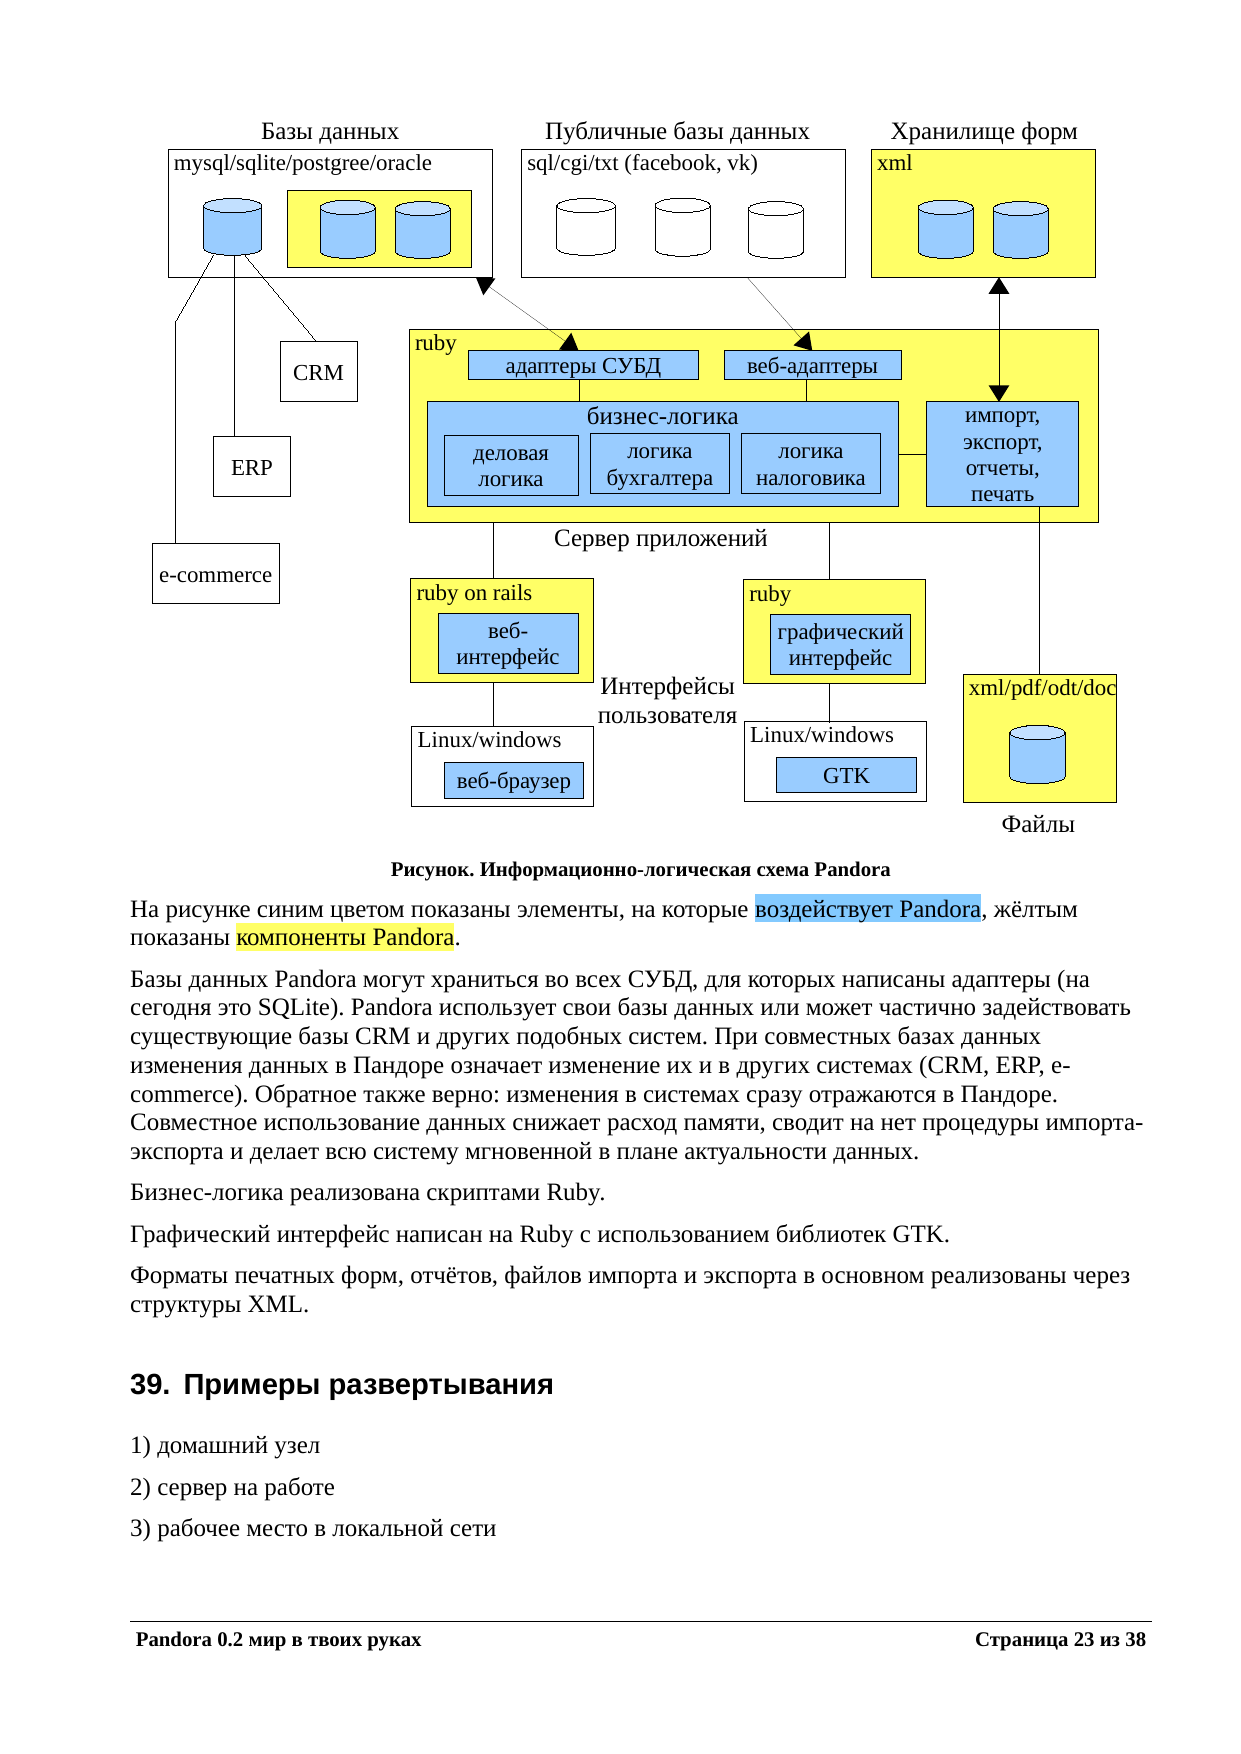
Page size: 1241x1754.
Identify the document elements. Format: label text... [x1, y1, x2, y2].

text Бизнес-логика реализована скриптами Ruby. [130, 1177, 1152, 1206]
text На рисунке синим цветом показаны элементы, на которые воздействует Pandora, жёлтым показаны компоненты Pandora. [130, 894, 1152, 951]
text 1) домашний узел [130, 1430, 1152, 1459]
text 3) рабочее место в локальной сети [130, 1513, 1152, 1542]
text Базы данных Pandora могут храниться во всех СУБД, для которых написаны адаптеры (на сегодня это SQLite). Pandora использует свои базы данных или может частично задействовать существующие базы CRM и других подобных систем. При совместных базах данных изменения данных в Пандоре означает изменение их и в других системах (CRM, ERP, e-commerce). Обратное также верно: изменения в системах сразу отражаются в Пандоре. Совместное использование данных снижает расход памяти, сводит на нет процедуры импорта-экспорта и делает всю систему мгновенной в плане актуальности данных. [130, 964, 1152, 1165]
text Графический интерфейс написан на Ruby с использованием библиотек GTK. [130, 1219, 1152, 1247]
text Рисунок. Информационно-логическая схема Pandora [130, 88, 1152, 881]
text Форматы печатных форм, отчётов, файлов импорта и экспорта в основном реализованы через структуры XML. [130, 1260, 1152, 1317]
text 2) сервер на работе [130, 1472, 1152, 1500]
subtitle Примеры развертывания [130, 1367, 1152, 1400]
